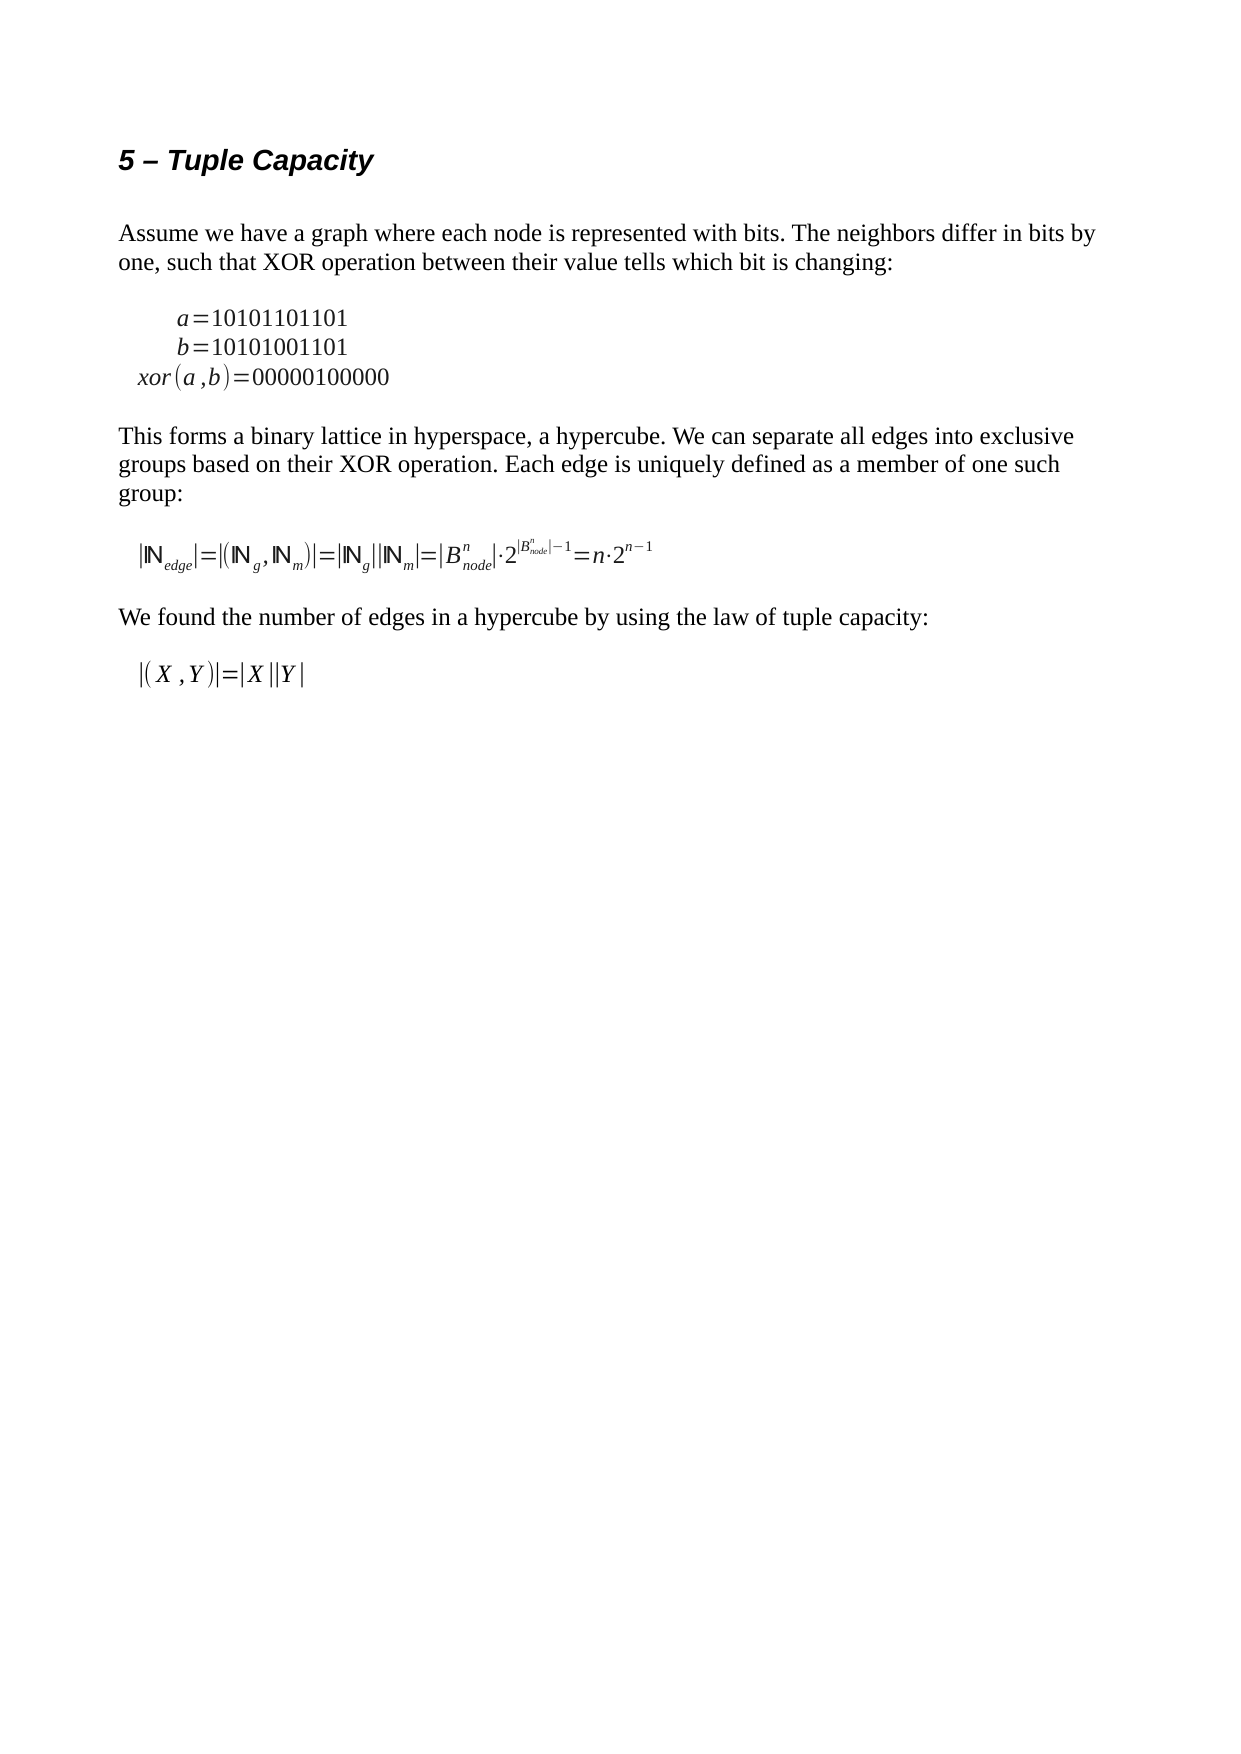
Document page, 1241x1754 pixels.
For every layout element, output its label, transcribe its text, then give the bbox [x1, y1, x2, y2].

text We found the number of edges in a hypercube by using the law of tuple capacity: [118, 602, 1122, 631]
subtitle 5 – Tuple Capacity [118, 143, 1122, 177]
text Assume we have a graph where each node is represented with bits. The neighbors differ in bits by one, such that XOR operation between their value tells which bit is changing: [118, 218, 1122, 275]
text This forms a binary lattice in hyperspace, a hypercube. We can separate all edges into exclusive groups based on their XOR operation. Each edge is uniquely defined as a member of one such group: [118, 421, 1122, 507]
